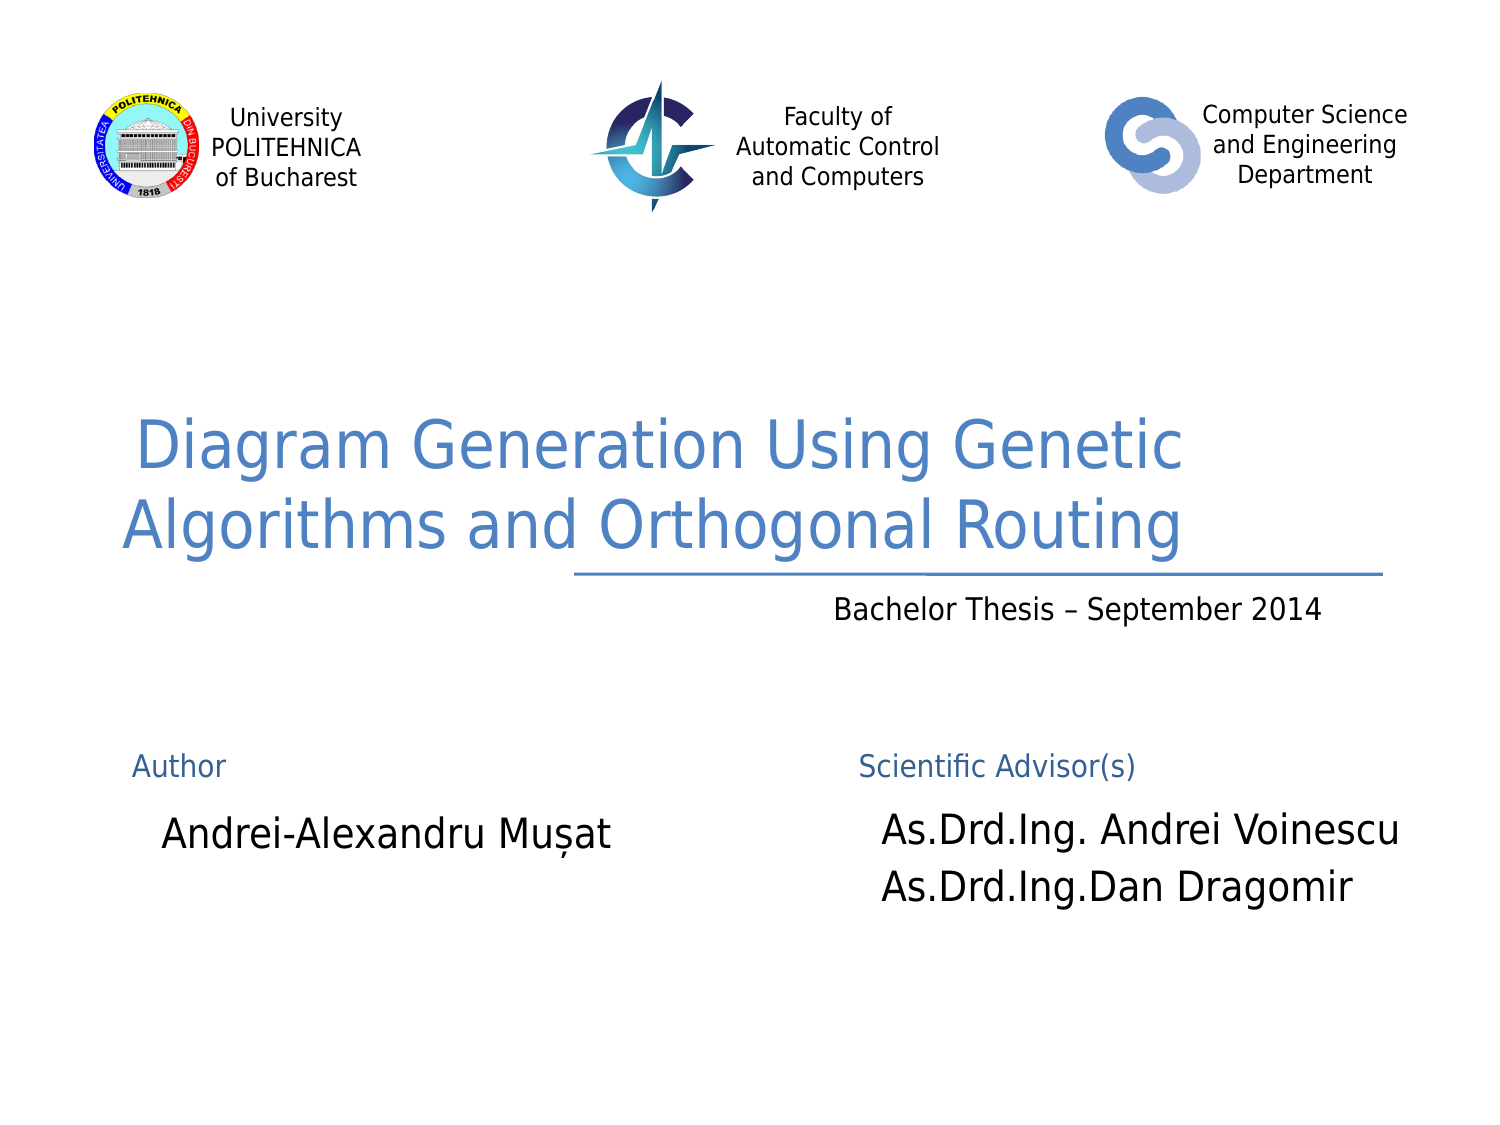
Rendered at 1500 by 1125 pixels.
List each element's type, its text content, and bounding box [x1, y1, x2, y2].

picture [93, 92, 199, 198]
picture [1101, 94, 1206, 197]
list Andrei-Alexandru Mușat [90, 798, 692, 985]
title Diagram Generation Using Genetic Algorithms and Orthogonal Routing [107, 328, 1383, 570]
list As.Drd.Ing. Andrei Voinescu As.Drd.Ing.Dan Dragomir [810, 795, 1445, 981]
picture [590, 80, 716, 213]
list Bachelor Thesis – September 2014 [649, 581, 1388, 680]
